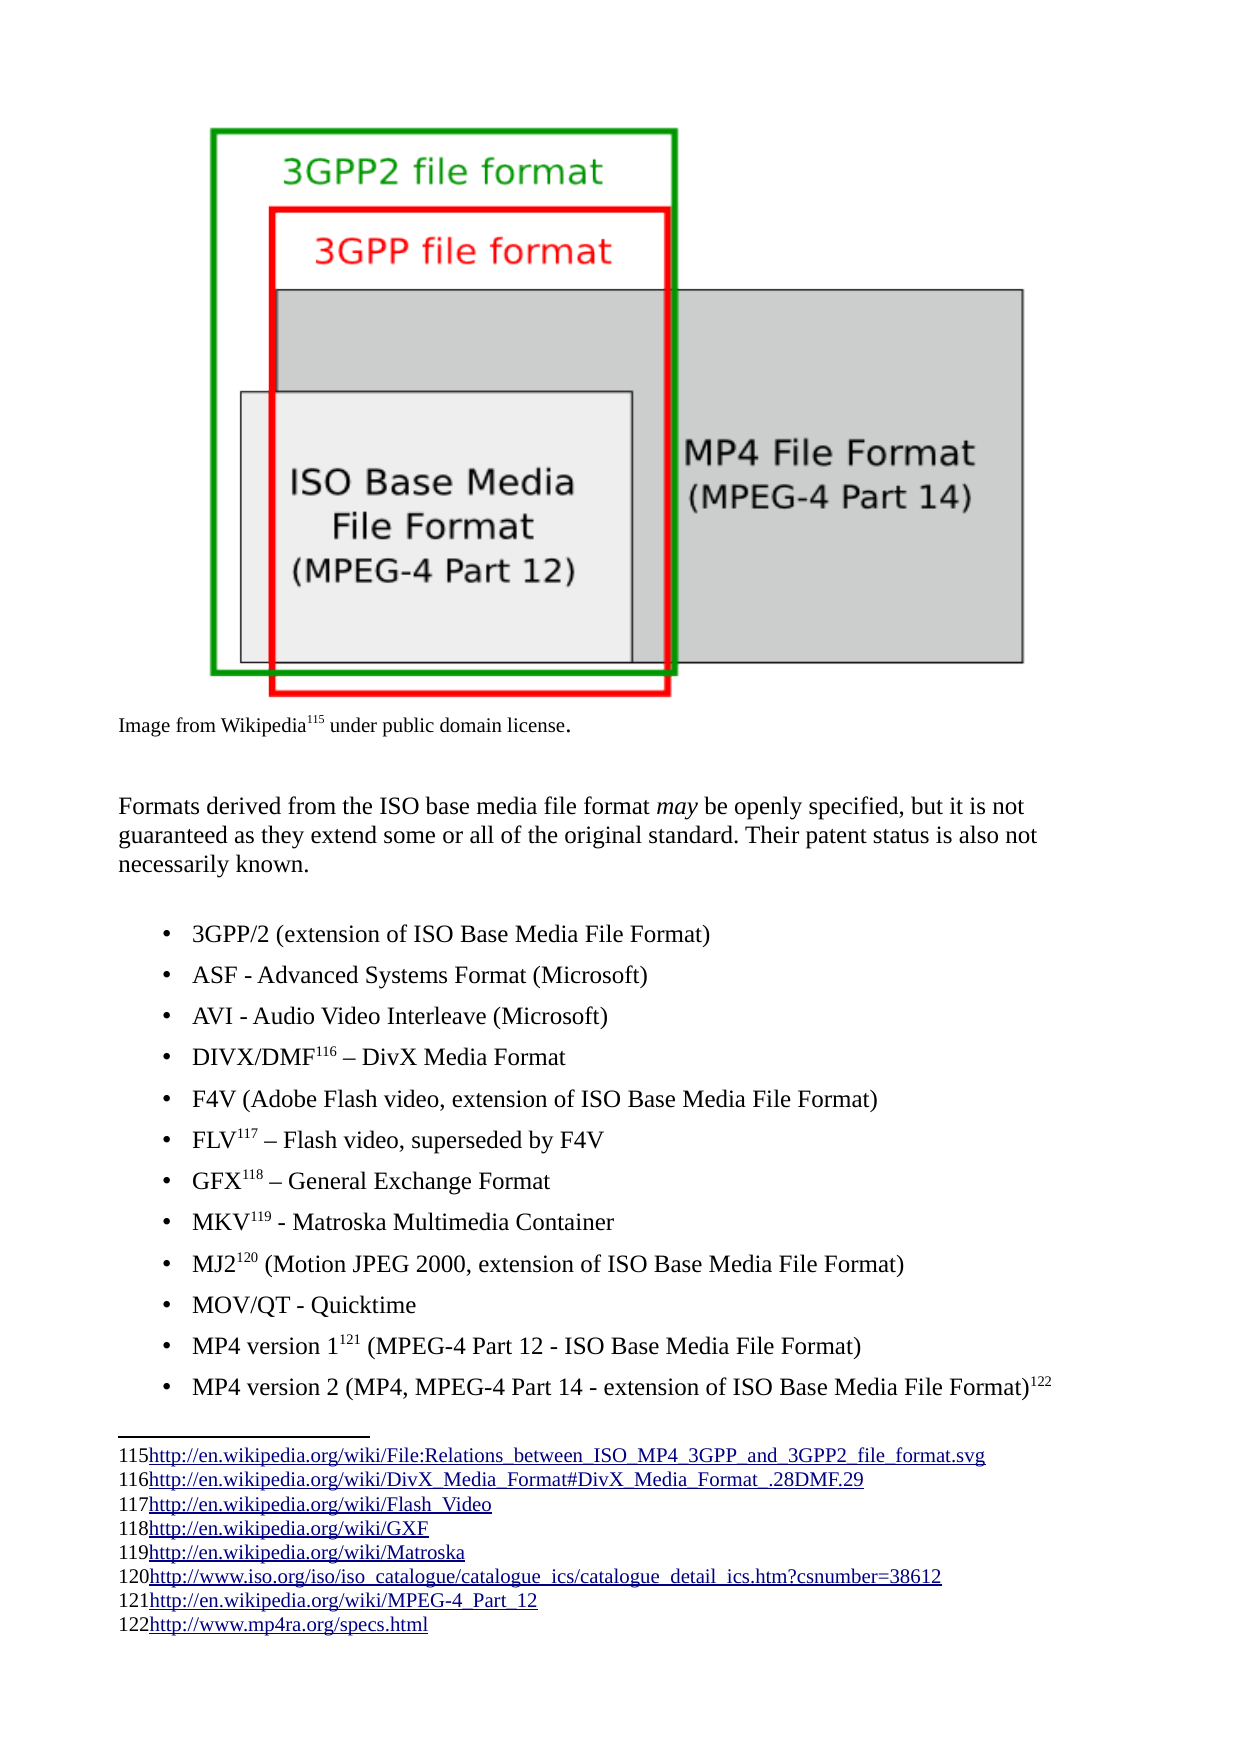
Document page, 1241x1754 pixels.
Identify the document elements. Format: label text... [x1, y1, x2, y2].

list MP4 version 2 (MP4, MPEG-4 Part 14 - extension of ISO Base Media File Format) [162, 1372, 1122, 1401]
list http://en.wikipedia.org/wiki/GXF [118, 1516, 1122, 1539]
list GFX – General Exchange Format [162, 1166, 1122, 1195]
list MP4 version 1 (MPEG-4 Part 12 - ISO Base Media File Format) [162, 1331, 1122, 1360]
list F4V (Adobe Flash video, extension of ISO Base Media File Format) [162, 1084, 1122, 1112]
text Formats derived from the ISO base media file format may be openly specified, but it is not guaranteed as they extend some or all of the original standard. Their patent status is also not necessarily known. [118, 791, 1122, 877]
list http://www.iso.org/iso/iso_catalogue/catalogue_ics/catalogue_detail_ics.htm?csnumber=38612 [118, 1564, 1122, 1588]
picture [198, 118, 1042, 709]
list MKV - Matroska Multimedia Container [162, 1207, 1122, 1236]
list http://en.wikipedia.org/wiki/MPEG-4_Part_12 [118, 1588, 1122, 1612]
list MJ2 (Motion JPEG 2000, extension of ISO Base Media File Format) [162, 1249, 1122, 1277]
list FLV – Flash video, superseded by F4V [162, 1125, 1122, 1154]
list AVI - Audio Video Interleave (Microsoft) [162, 1001, 1122, 1030]
list http://en.wikipedia.org/wiki/Flash_Video [118, 1491, 1122, 1516]
list ASF - Advanced Systems Format (Microsoft) [162, 960, 1122, 989]
list DIVX/DMF – DivX Media Format [162, 1042, 1122, 1071]
list http://en.wikipedia.org/wiki/Matroska [118, 1539, 1122, 1564]
list http://en.wikipedia.org/wiki/DivX_Media_Format#DivX_Media_Format_.28DMF.29 [118, 1467, 1122, 1491]
list 3GPP/2 (extension of ISO Base Media File Format) [162, 919, 1122, 947]
text http://en.wikipedia.org/wiki/File:Relations_between_ISO_MP4_3GPP_and_3GPP2_file_format.svg [118, 1443, 1122, 1467]
list MOV/QT - Quicktime [162, 1290, 1122, 1319]
list http://www.mp4ra.org/specs.html [118, 1612, 1122, 1636]
text Image from Wikipedia under public domain license. [118, 709, 1122, 737]
